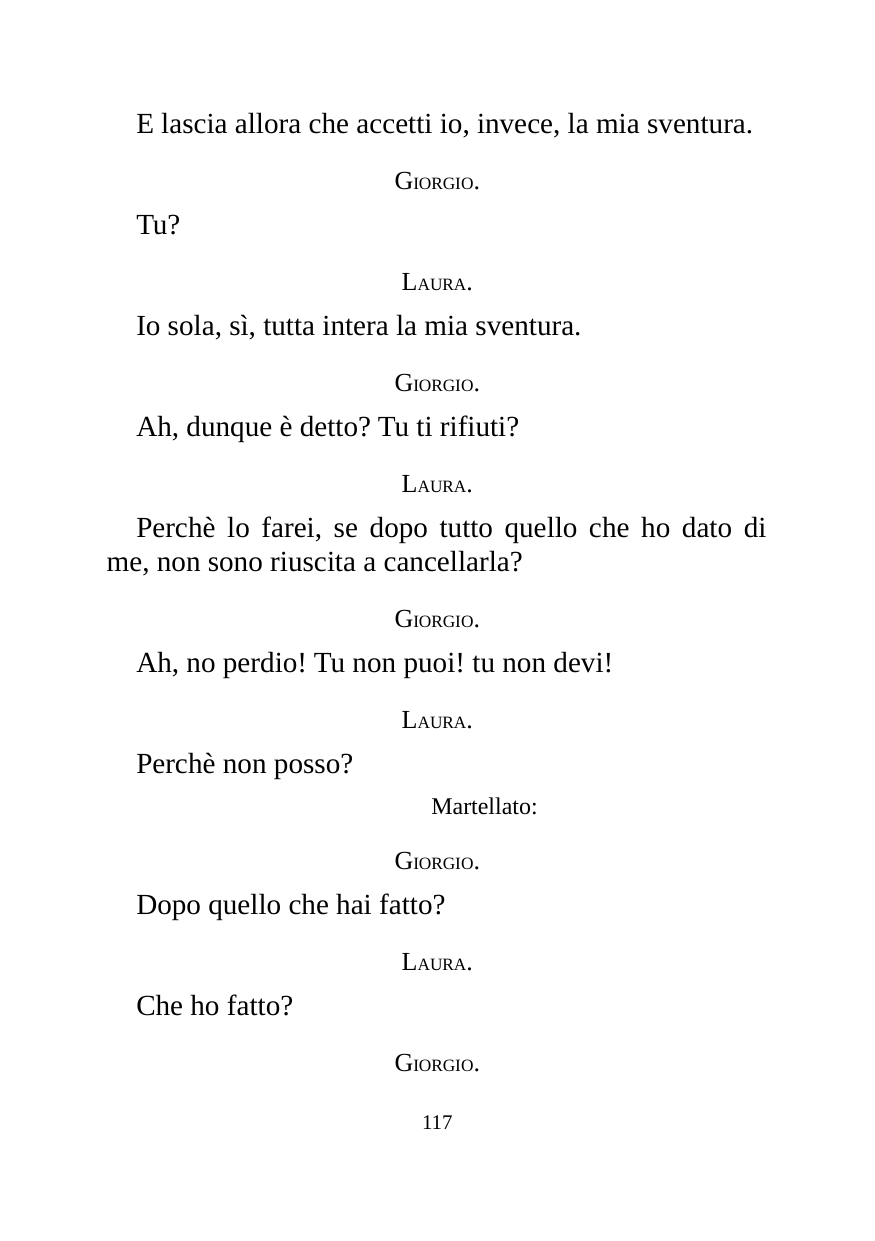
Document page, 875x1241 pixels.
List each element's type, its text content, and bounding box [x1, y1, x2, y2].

text Laura. [106, 266, 768, 296]
text Perchè lo farei, se dopo tutto quello che ho dato di me, non sono riuscita a cancellarla? [106, 511, 768, 578]
text Giorgio. [106, 367, 768, 397]
text Io sola, sì, tutta intera la mia sventura. [106, 308, 768, 342]
text Giorgio. [106, 845, 768, 875]
text Che ho fatto? [106, 988, 768, 1022]
text Tu? [106, 207, 768, 241]
text Giorgio. [106, 603, 768, 633]
text Laura. [106, 946, 768, 976]
text Martellato: [402, 792, 768, 820]
text Ah, dunque è detto? Tu ti rifiuti? [106, 409, 768, 443]
text Laura. [106, 704, 768, 734]
text Dopo quello che hai fatto? [106, 887, 768, 921]
text Laura. [106, 468, 768, 498]
text Perchè non posso? [106, 746, 768, 780]
text Ah, no perdio! Tu non puoi! tu non devi! [106, 645, 768, 679]
text E lascia allora che accetti io, invece, la mia sventura. [106, 106, 768, 140]
text Giorgio. [106, 165, 768, 195]
text Giorgio. [106, 1047, 768, 1077]
